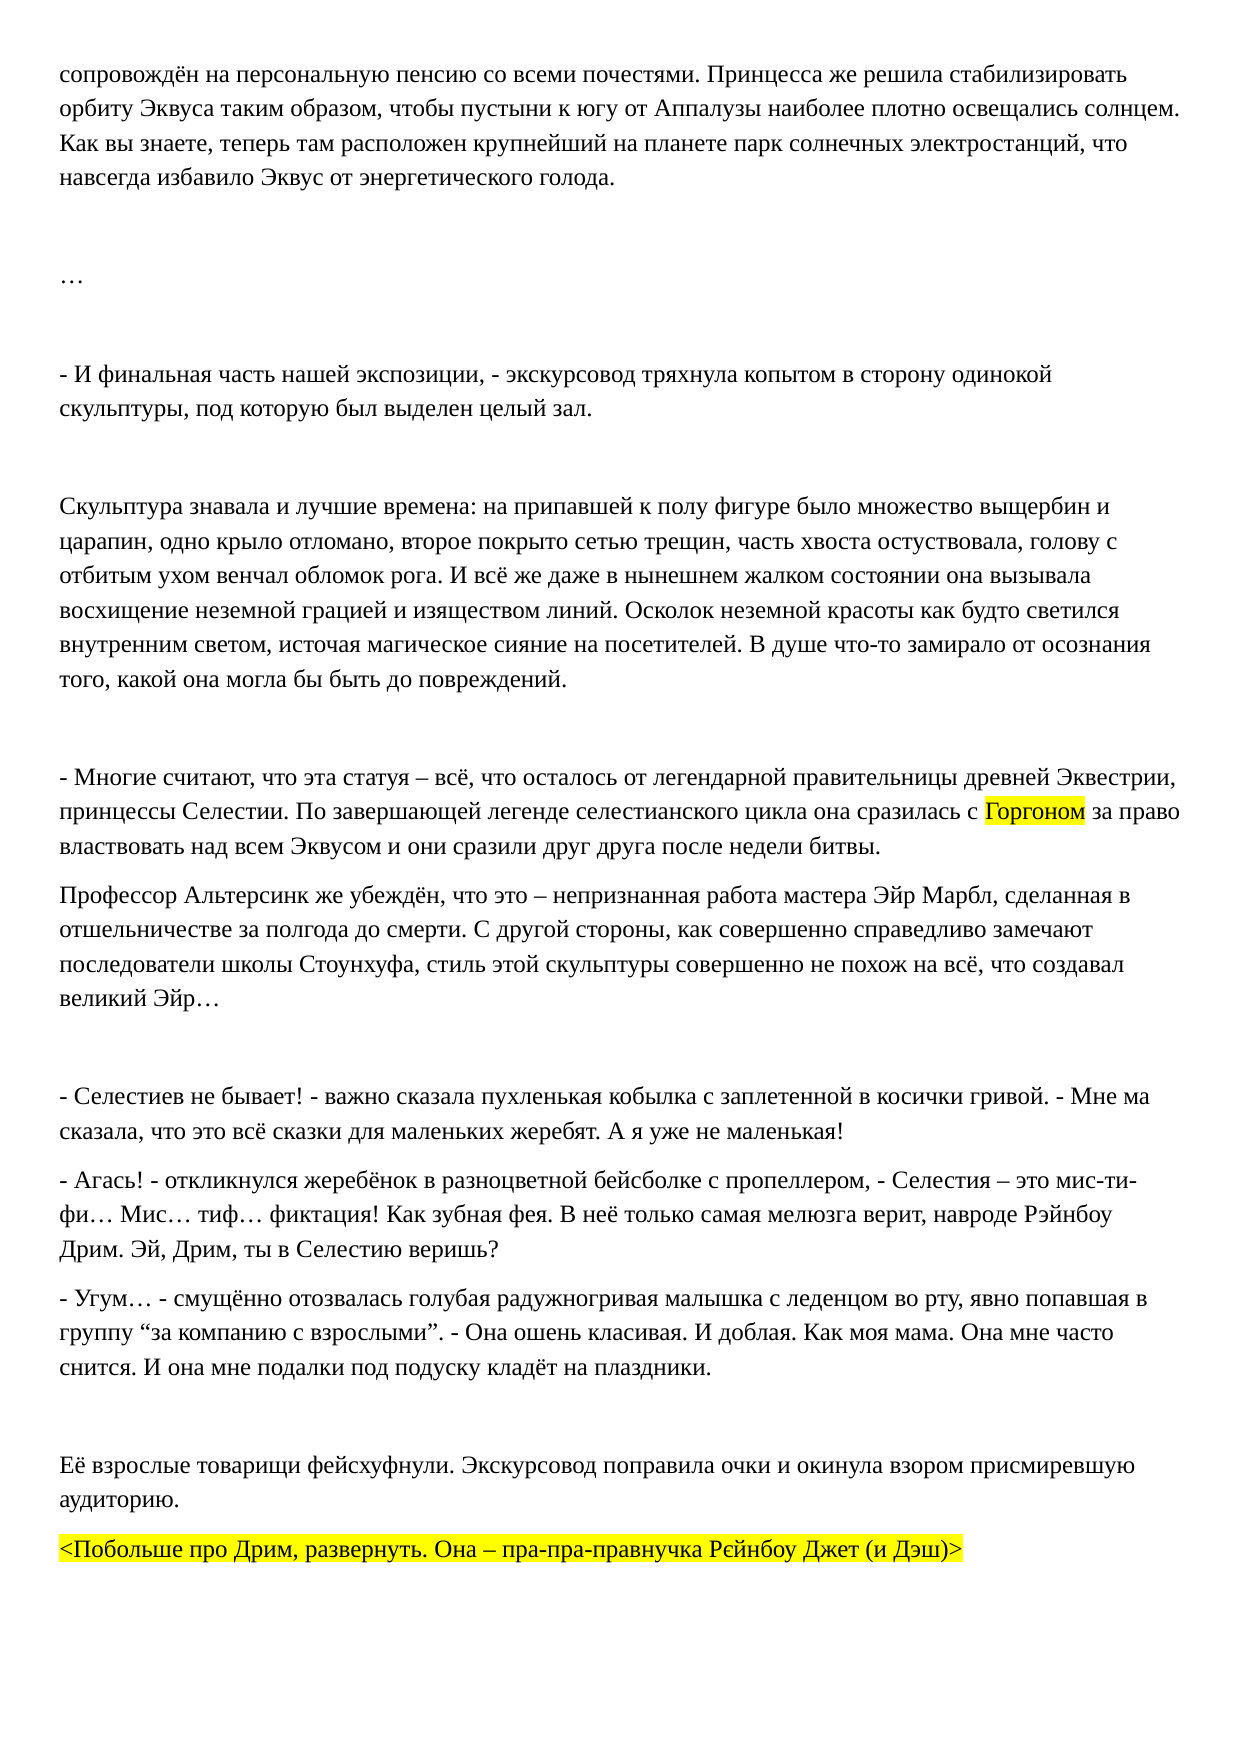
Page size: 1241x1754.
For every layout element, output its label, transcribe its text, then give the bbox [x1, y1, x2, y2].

text - И финальная часть нашей экспозиции, - экскурсовод тряхнула копытом в сторону одинокой скульптуры, под которую был выделен целый зал. [59, 359, 1181, 422]
text Скульптура знавала и лучшие времена: на припавшей к полу фигуре было множество выщербин и царапин, одно крыло отломано, второе покрыто сетью трещин, часть хвоста остуствовала, голову с отбитым ухом венчал обломок рога. И всё же даже в нынешнем жалком состоянии она вызывала восхищение неземной грацией и изяществом линий. Осколок неземной красоты как будто светился внутренним светом, источая магическое сияние на посетителей. В душе что-то замирало от осознания того, какой она могла бы быть до повреждений. [59, 491, 1181, 692]
text <Побольше про Дрим, развернуть. Она – пра-пра-правнучка Рєйнбоу Джет (и Дэш)> [59, 1534, 1181, 1562]
text - Агась! - откликнулся жеребёнок в разноцветной бейсболке с пропеллером, - Селестия – это мис-ти-фи… Мис… тиф… фиктация! Как зубная фея. В неё только самая мелюзга верит, навроде Рэйнбоу Дрим. Эй, Дрим, ты в Селестию веришь? [59, 1165, 1181, 1263]
text - Селестиев не бывает! - важно сказала пухленькая кобылка с заплетенной в косички гривой. - Мне ма сказала, что это всё сказки для маленьких жеребят. А я уже не маленькая! [59, 1081, 1181, 1145]
text Профессор Альтерсинк же убеждён, что это – непризнанная работа мастера Эйр Марбл, сделанная в отшельничестве за полгода до смерти. С другой стороны, как совершенно справедливо замечают последователи школы Стоунхуфа, стиль этой скульптуры совершенно не похож на всё, что создавал великий Эйр… [59, 880, 1181, 1012]
text сопровождён на персональную пенсию со всеми почестями. Принцесса же решила стабилизировать орбиту Эквуса таким образом, чтобы пустыни к югу от Аппалузы наиболее плотно освещались солнцем. Как вы знаете, теперь там расположен крупнейший на планете парк солнечных электростанций, что навсегда избавило Эквус от энергетического голода. [59, 59, 1181, 191]
text … [59, 261, 1181, 289]
text - Многие считают, что эта статуя – всё, что осталось от легендарной правительницы древней Эквестрии, принцессы Селестии. По завершающей легенде селестианского цикла она сразилась с Горгоном за право властвовать над всем Эквусом и они сразили друг друга после недели битвы. [59, 762, 1181, 859]
text Её взрослые товарищи фейсхуфнули. Экскурсовод поправила очки и окинула взором присмиревшую аудиторию. [59, 1450, 1181, 1513]
text - Угум… - смущённо отозвалась голубая радужногривая малышка с леденцом во рту, явно попавшая в группу “за компанию с взрослыми”. - Она ошень класивая. И доблая. Как моя мама. Она мне часто снится. И она мне подалки под подуску кладёт на плаздники. [59, 1283, 1181, 1381]
